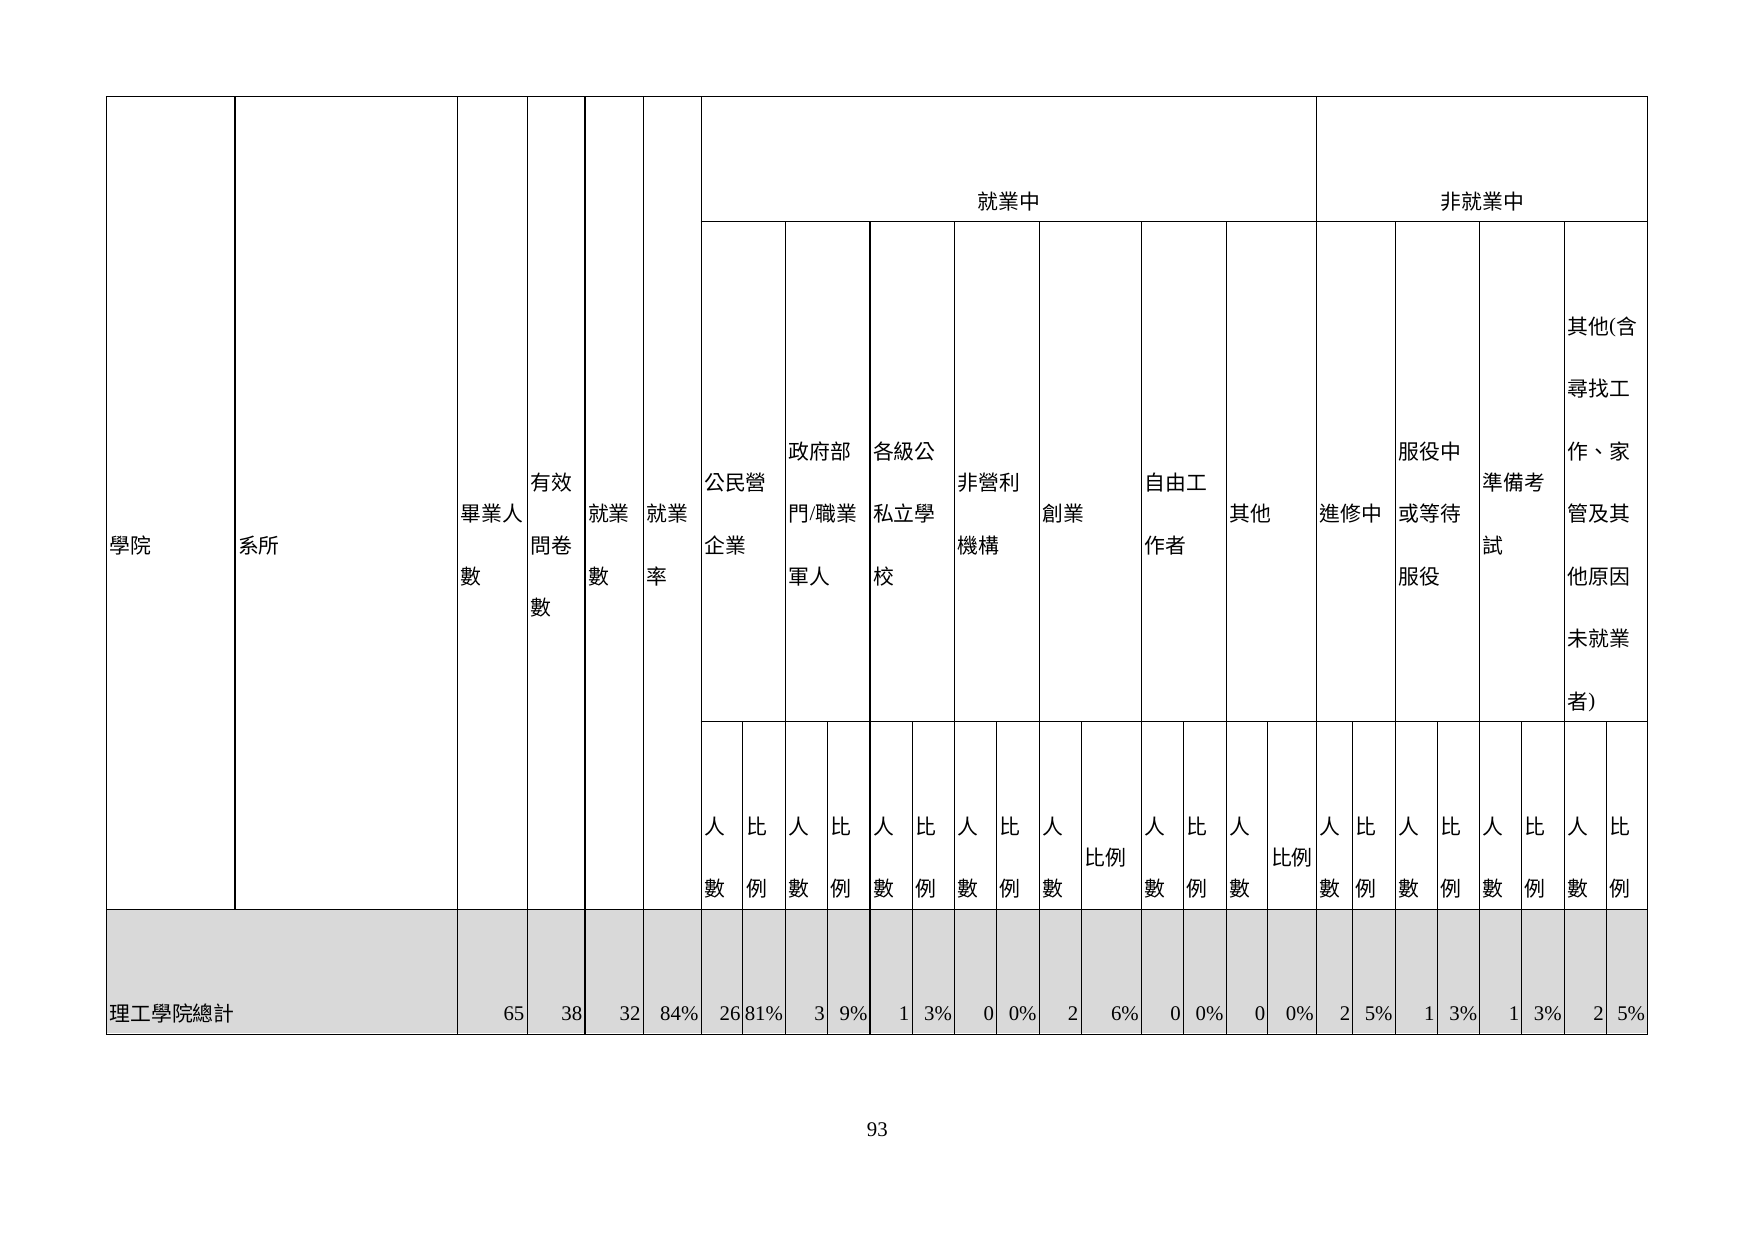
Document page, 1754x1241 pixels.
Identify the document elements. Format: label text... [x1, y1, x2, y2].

table_cell 人數 [1396, 722, 1437, 908]
table_cell 81% [743, 910, 785, 1033]
table_cell 其他(含尋找工作、家管及其他原因未就業者) [1565, 222, 1647, 721]
table_cell 比例 [913, 722, 954, 908]
table_cell 人數 [955, 722, 996, 908]
table_cell 人數 [786, 722, 827, 908]
table_cell 3% [913, 910, 954, 1033]
table_cell 5% [1607, 910, 1647, 1033]
table_cell 比例 [997, 722, 1039, 908]
table_cell 0% [1184, 910, 1226, 1033]
table_cell 2 [1565, 910, 1606, 1033]
table_header 系所 [236, 97, 457, 908]
table_cell 0% [1268, 910, 1316, 1033]
table_cell 比例 [1607, 722, 1647, 908]
table_cell 1 [1396, 910, 1437, 1033]
table_header 就業數 [586, 97, 643, 908]
table_cell 6% [1082, 910, 1141, 1033]
table_cell 比例 [1522, 722, 1564, 908]
table_cell 人數 [1227, 722, 1267, 908]
table_cell 3% [1522, 910, 1564, 1033]
table_cell 2 [1040, 910, 1081, 1033]
table_cell 人數 [1040, 722, 1081, 908]
table_cell 進修中 [1317, 222, 1395, 721]
table_header 就業率 [644, 97, 701, 908]
table_cell 人數 [1565, 722, 1606, 908]
table_cell 0% [997, 910, 1039, 1033]
table_cell 26 [702, 910, 742, 1033]
table_cell 比例 [1082, 722, 1141, 908]
table_cell 人數 [871, 722, 912, 908]
table_cell 3% [1438, 910, 1479, 1033]
table_cell 比例 [1268, 722, 1316, 908]
table_cell 3 [786, 910, 827, 1033]
table_cell 各級公私立學校 [871, 222, 954, 721]
table_cell 公民營企業 [702, 222, 785, 721]
table_header 非就業中 [1317, 97, 1647, 221]
table_header 畢業人數 [458, 97, 527, 908]
table_cell 1 [871, 910, 912, 1033]
table_cell 5% [1353, 910, 1395, 1033]
table_cell 人數 [1142, 722, 1183, 908]
table_cell 比例 [743, 722, 785, 908]
table_cell 84% [644, 910, 701, 1033]
table_cell 創業 [1040, 222, 1141, 721]
table_cell 2 [1317, 910, 1352, 1033]
table_cell 自由工作者 [1142, 222, 1226, 721]
table_cell 0 [1227, 910, 1267, 1033]
table_cell 65 [458, 910, 527, 1033]
table_cell 政府部門/職業軍人 [786, 222, 869, 721]
table_cell 人數 [1480, 722, 1521, 908]
table_cell 比例 [828, 722, 869, 908]
table_cell 9% [828, 910, 869, 1033]
table_cell 其他 [1227, 222, 1316, 721]
table_cell 0 [955, 910, 996, 1033]
table_cell 比例 [1353, 722, 1395, 908]
table_cell 1 [1480, 910, 1521, 1033]
table_cell 38 [528, 910, 584, 1033]
table_cell 0 [1142, 910, 1183, 1033]
table_cell 理工學院總計 [107, 910, 457, 1033]
table_header 就業中 [702, 97, 1316, 221]
table_cell 準備考試 [1480, 222, 1564, 721]
table_cell 32 [586, 910, 643, 1033]
table_cell 比例 [1184, 722, 1226, 908]
table_cell 人數 [1317, 722, 1352, 908]
table_cell 服役中或等待服役 [1396, 222, 1479, 721]
table_cell 人數 [702, 722, 742, 908]
table_cell 非營利機構 [955, 222, 1039, 721]
table_header 學院 [107, 97, 234, 908]
table_cell 比例 [1438, 722, 1479, 908]
table_header 有效問卷數 [528, 97, 584, 908]
